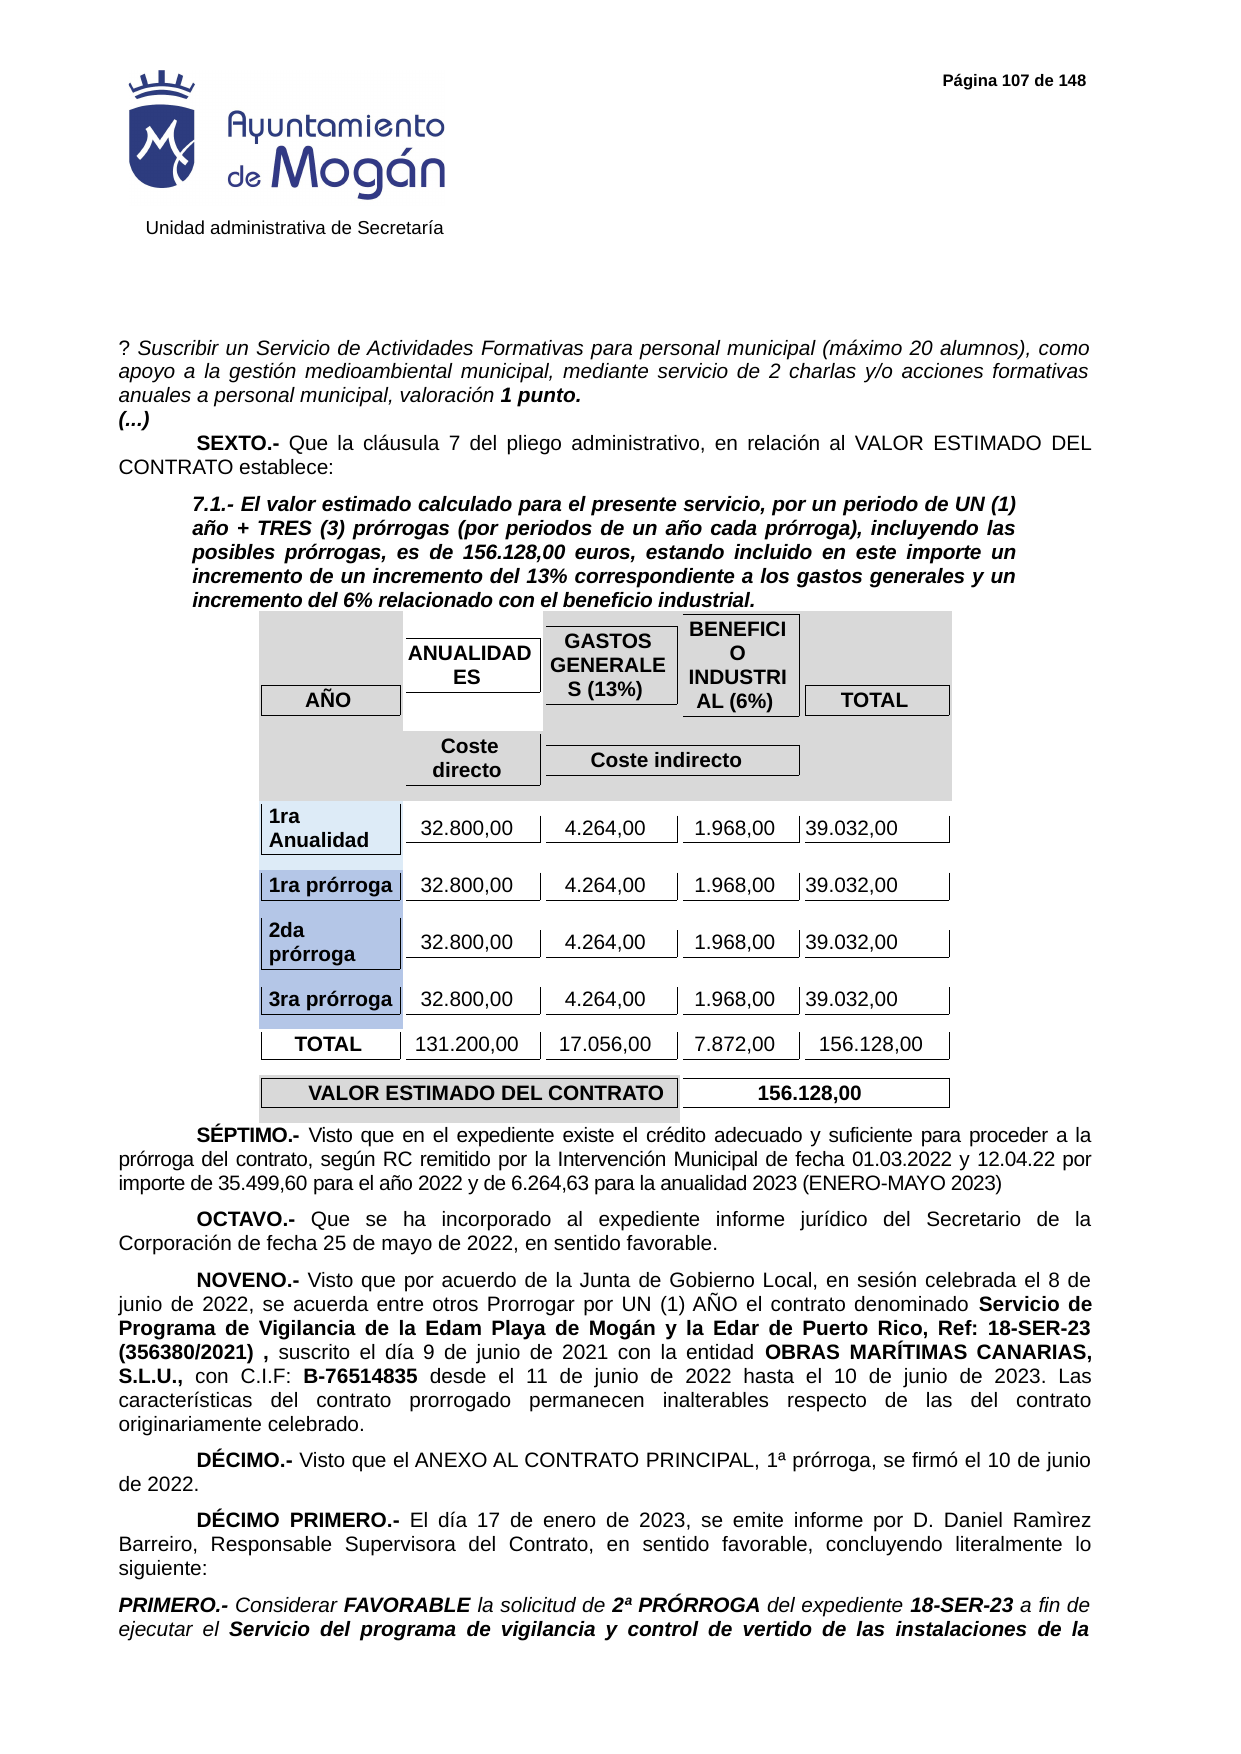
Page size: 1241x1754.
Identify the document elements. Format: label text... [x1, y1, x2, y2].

table_cell 4.264,00 [543, 984, 680, 1029]
table_cell 39.032,00 [802, 984, 952, 1029]
picture [128, 70, 445, 206]
table_cell 17.056,00 [543, 1029, 680, 1074]
table_header GASTOS GENERALES (13%) [543, 611, 680, 731]
table_cell 131.200,00 [403, 1029, 543, 1074]
table_cell 1.968,00 [680, 870, 802, 915]
table_cell 32.800,00 [403, 984, 543, 1029]
table_header ANUALIDADES [403, 611, 543, 731]
table_cell 32.800,00 [403, 801, 543, 870]
table_cell 2da prórroga [259, 915, 403, 984]
text PRIMERO.- Considerar FAVORABLE la solicitud de 2ª PRÓRROGA del expediente 18-SER-23 a fin de ejecutar el Servicio del programa de vigilancia y control de vertido de las instalaciones de la [118, 1593, 1092, 1641]
table_cell 1.968,00 [680, 915, 802, 984]
table_cell 1ra prórroga [259, 870, 403, 915]
table_cell 1ra Anualidad [259, 801, 403, 870]
text (...) [118, 407, 1092, 431]
table_header BENEFICIO INDUSTRIAL (6%) [680, 611, 802, 731]
text DÉCIMO.- Visto que el ANEXO AL CONTRATO PRINCIPAL, 1ª prórroga, se firmó el 10 de junio de 2022. [118, 1448, 1092, 1496]
table_cell Coste indirecto [543, 731, 802, 801]
table_header TOTAL [802, 611, 952, 801]
table_cell 39.032,00 [802, 801, 952, 870]
table_cell VALOR ESTIMADO DEL CONTRATO [259, 1075, 680, 1123]
table_cell 7.872,00 [680, 1029, 802, 1074]
table_cell 3ra prórroga [259, 984, 403, 1029]
text SEXTO.- Que la cláusula 7 del pliego administrativo, en relación al VALOR ESTIMADO DEL CONTRATO establece: [118, 431, 1092, 479]
table_cell 1.968,00 [680, 801, 802, 870]
table_cell 39.032,00 [802, 915, 952, 984]
table_cell 4.264,00 [543, 870, 680, 915]
text 7.1.- El valor estimado calculado para el presente servicio, por un periodo de UN (1) año + TRES (3) prórrogas (por periodos de un año cada prórroga), incluyendo las posibles prórrogas, es de 156.128,00 euros, estando incluido en este importe un incremento de un incremento del 13% correspondiente a los gastos generales y un incremento del 6% relacionado con el beneficio industrial. [192, 492, 1019, 611]
text DÉCIMO PRIMERO.- El día 17 de enero de 2023, se emite informe por D. Daniel Ramìrez Barreiro, Responsable Supervisora del Contrato, en sentido favorable, concluyendo literalmente lo siguiente: [118, 1508, 1092, 1580]
table_cell 156.128,00 [680, 1075, 952, 1123]
table_cell TOTAL [259, 1029, 403, 1074]
table_cell Coste directo [403, 731, 543, 801]
table_cell 32.800,00 [403, 870, 543, 915]
table_cell 156.128,00 [802, 1029, 952, 1074]
text SÉPTIMO.- Visto que en el expediente existe el crédito adecuado y suficiente para proceder a la prórroga del contrato, según RC remitido por la Intervención Municipal de fecha 01.03.2022 y 12.04.22 por importe de 35.499,60 para el año 2022 y de 6.264,63 para la anualidad 2023 (ENERO-MAYO 2023) [118, 1123, 1092, 1195]
table_cell 4.264,00 [543, 801, 680, 870]
table_cell 39.032,00 [802, 870, 952, 915]
table_cell 4.264,00 [543, 915, 680, 984]
table_header AÑO [259, 611, 403, 801]
text OCTAVO.- Que se ha incorporado al expediente informe jurídico del Secretario de la Corporación de fecha 25 de mayo de 2022, en sentido favorable. [118, 1207, 1092, 1255]
text NOVENO.- Visto que por acuerdo de la Junta de Gobierno Local, en sesión celebrada el 8 de junio de 2022, se acuerda entre otros Prorrogar por UN (1) AÑO el contrato denominado Servicio de Programa de Vigilancia de la Edam Playa de Mogán y la Edar de Puerto Rico, Ref: 18-SER-23 (356380/2021) , suscrito el día 9 de junio de 2021 con la entidad OBRAS MARÍTIMAS CANARIAS, S.L.U., con C.I.F: B-76514835 desde el 11 de junio de 2022 hasta el 10 de junio de 2023. Las características del contrato prorrogado permanecen inalterables respecto de las del contrato originariamente celebrado. [118, 1268, 1092, 1435]
table_cell 1.968,00 [680, 984, 802, 1029]
table_cell 32.800,00 [403, 915, 543, 984]
text ? Suscribir un Servicio de Actividades Formativas para personal municipal (máximo 20 alumnos), como apoyo a la gestión medioambiental municipal, mediante servicio de 2 charlas y/o acciones formativas anuales a personal municipal, valoración 1 punto. [118, 335, 1092, 407]
